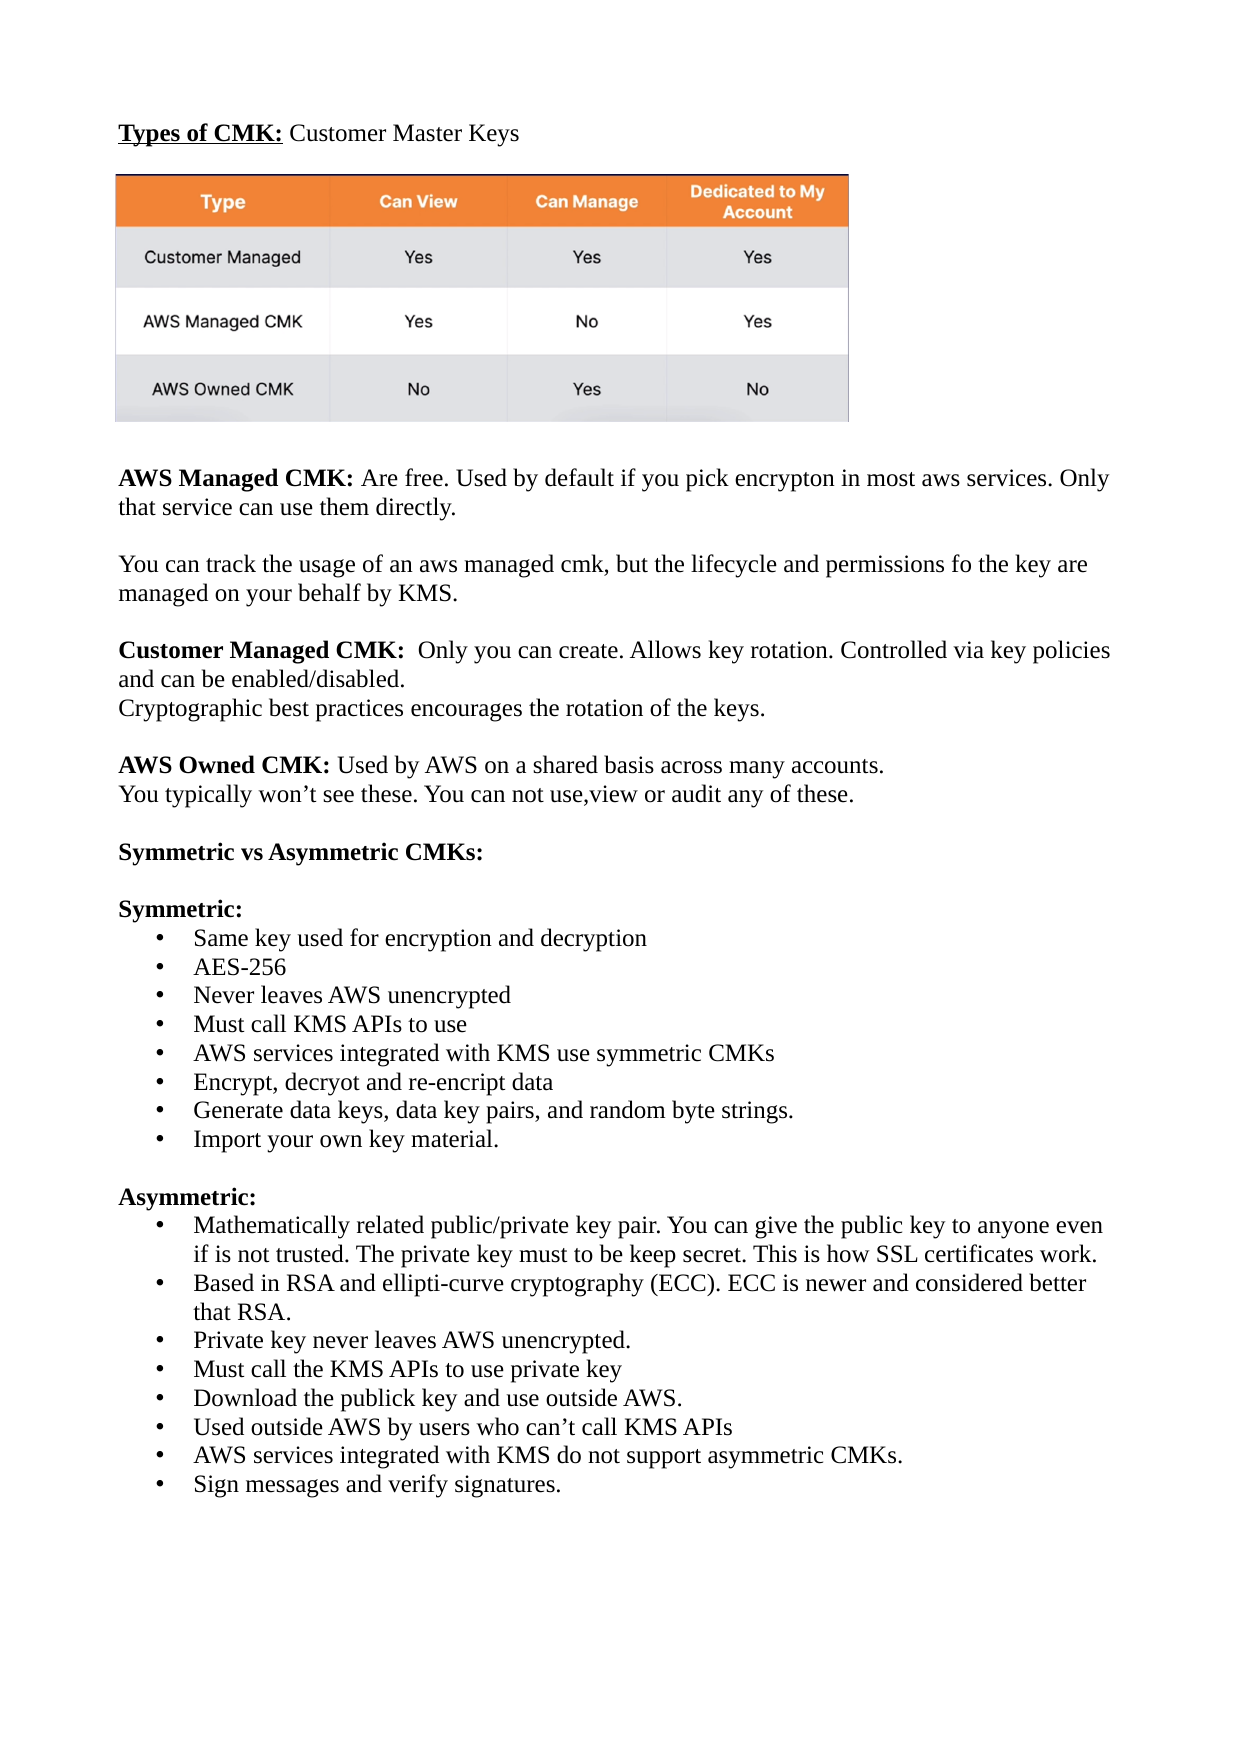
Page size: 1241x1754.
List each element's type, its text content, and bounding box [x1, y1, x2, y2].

list Private key never leaves AWS unencrypted. [156, 1326, 1122, 1354]
list Sign messages and verify signatures. [156, 1469, 1122, 1498]
list Import your own key material. [156, 1124, 1122, 1153]
list Encrypt, decryot and re-encript data [156, 1067, 1122, 1096]
list Mathematically related public/private key pair. You can give the public key to anyone even if is not trusted. The private key must to be keep secret. This is how SSL certificates work. [156, 1211, 1122, 1268]
list Download the publick key and use outside AWS. [156, 1383, 1122, 1412]
list Must call the KMS APIs to use private key [156, 1354, 1122, 1383]
text You can track the usage of an aws managed cmk, but the lifecycle and permissions fo the key are managed on your behalf by KMS. [118, 549, 1122, 607]
text Symmetric vs Asymmetric CMKs: [118, 837, 1122, 866]
list Used outside AWS by users who can’t call KMS APIs [156, 1412, 1122, 1441]
list AWS services integrated with KMS do not support asymmetric CMKs. [156, 1441, 1122, 1469]
text Customer Managed CMK: Only you can create. Allows key rotation. Controlled via key policies and can be enabled/disabled. [118, 636, 1122, 693]
text AWS Managed CMK: Are free. Used by default if you pick encrypton in most aws services. Only that service can use them directly. [118, 463, 1122, 521]
text Symmetric: [118, 894, 1122, 923]
text You typically won’t see these. You can not use,view or audit any of these. [118, 779, 1122, 808]
text Cryptographic best practices encourages the rotation of the keys. [118, 693, 1122, 722]
text Types of CMK: Customer Master Keys [118, 118, 1122, 147]
list Never leaves AWS unencrypted [156, 981, 1122, 1009]
list Same key used for encryption and decryption [156, 923, 1122, 952]
list AWS services integrated with KMS use symmetric CMKs [156, 1038, 1122, 1067]
list AES-256 [156, 952, 1122, 981]
list Generate data keys, data key pairs, and random byte strings. [156, 1096, 1122, 1124]
list Must call KMS APIs to use [156, 1009, 1122, 1038]
text Asymmetric: [118, 1182, 1122, 1211]
list Based in RSA and ellipti-curve cryptography (ECC). ECC is newer and considered better that RSA. [156, 1268, 1122, 1326]
text AWS Owned CMK: Used by AWS on a shared basis across many accounts. [118, 751, 1122, 779]
picture [115, 174, 849, 422]
